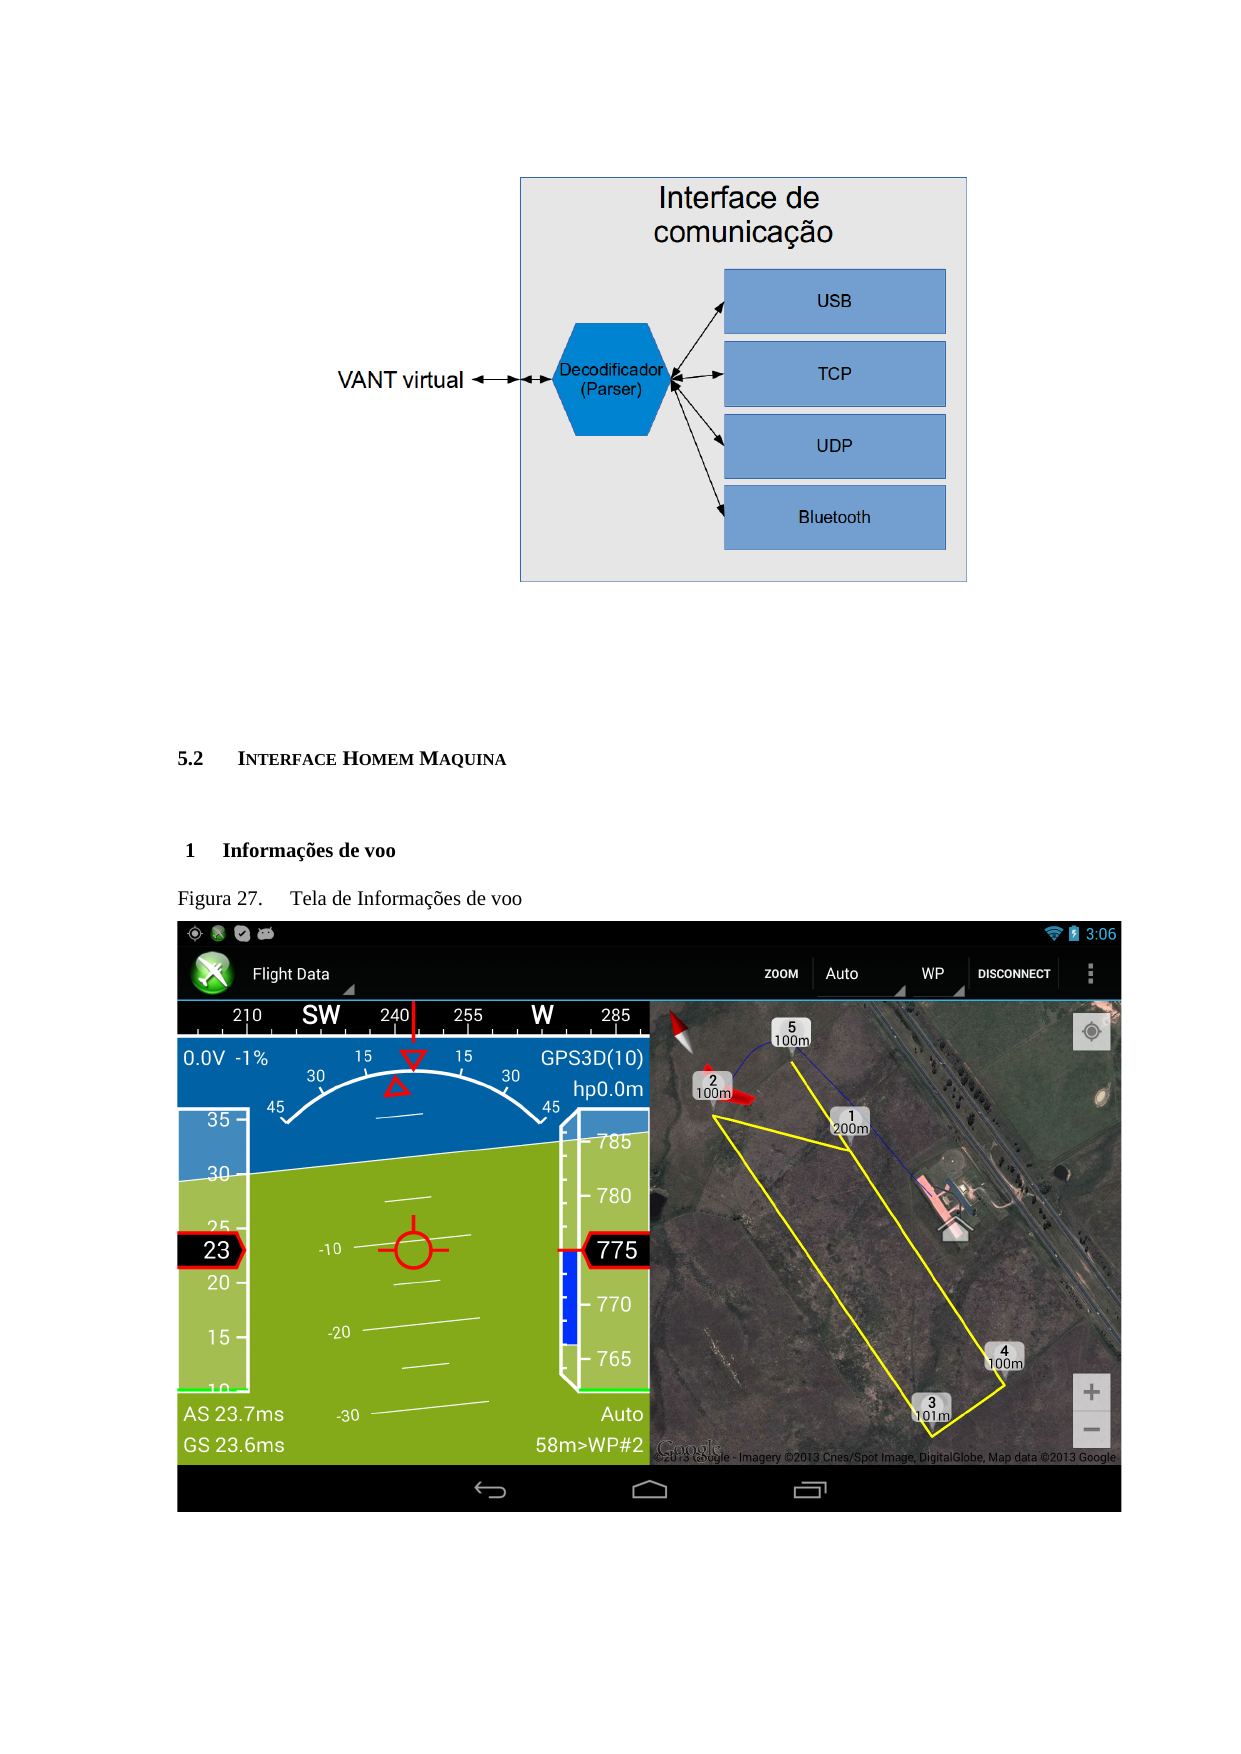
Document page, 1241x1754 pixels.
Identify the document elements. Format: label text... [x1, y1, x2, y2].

list Tela de Informações de voo [177, 886, 1121, 910]
subtitle Interface Homem Maquina [177, 746, 1121, 769]
picture [177, 921, 1122, 1512]
picture [331, 177, 967, 582]
list Informações de voo [185, 838, 1121, 862]
